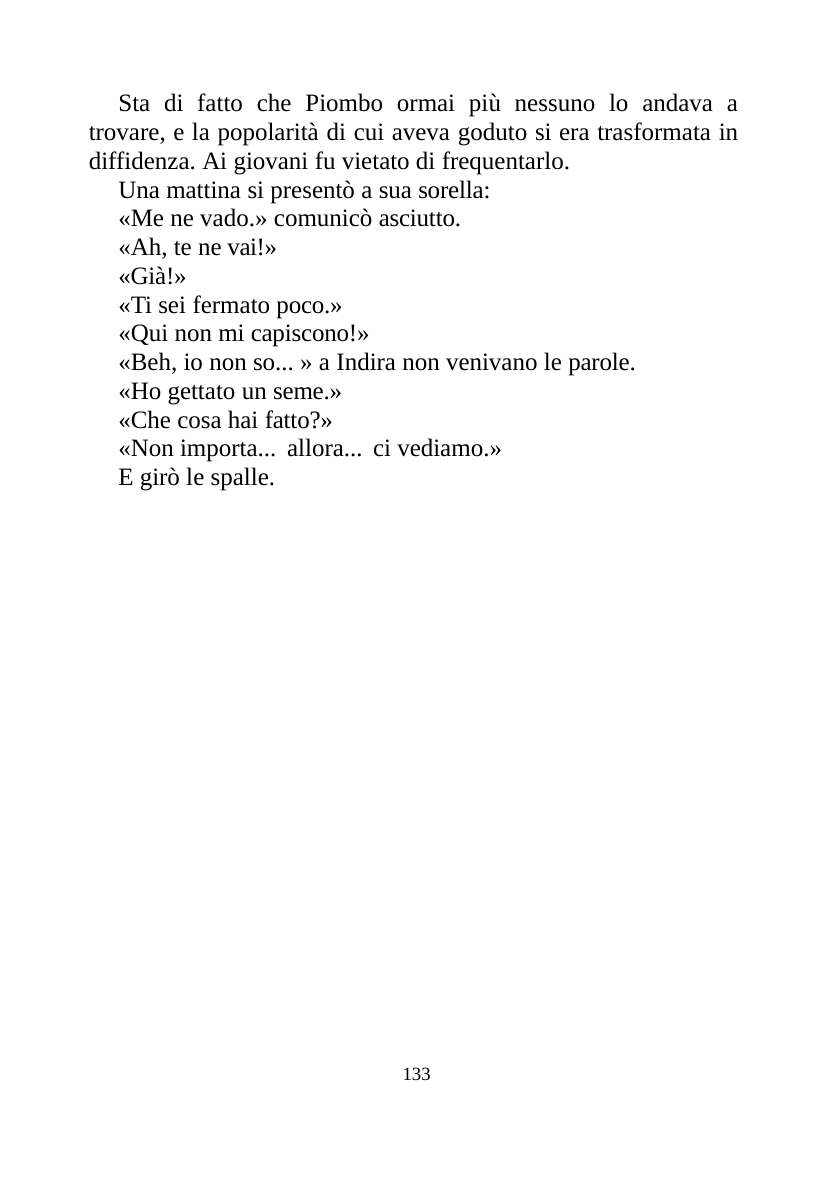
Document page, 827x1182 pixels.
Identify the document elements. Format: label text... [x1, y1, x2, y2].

text «Ti sei fermato poco.» [88, 290, 738, 318]
text «Ah, te ne vai!» [88, 232, 738, 261]
text «Non importa... allora... ci vediamo.» [88, 433, 738, 462]
text E girò le spalle. [88, 462, 738, 491]
text «Beh, io non so... » a Indira non venivano le parole. [88, 347, 738, 376]
text «Già!» [88, 261, 738, 290]
text Una mattina si presentò a sua sorella: [88, 175, 738, 203]
text «Ho gettato un seme.» [88, 376, 738, 405]
text Sta di fatto che Piombo ormai più nessuno lo andava a trovare, e la popolarità di cui aveva goduto si era trasformata in diffidenza. Ai giovani fu vietato di frequentarlo. [88, 88, 738, 175]
text «Qui non mi capiscono!» [88, 318, 738, 347]
text «Che cosa hai fatto?» [88, 405, 738, 433]
text «Me ne vado.» comunicò asciutto. [88, 203, 738, 232]
